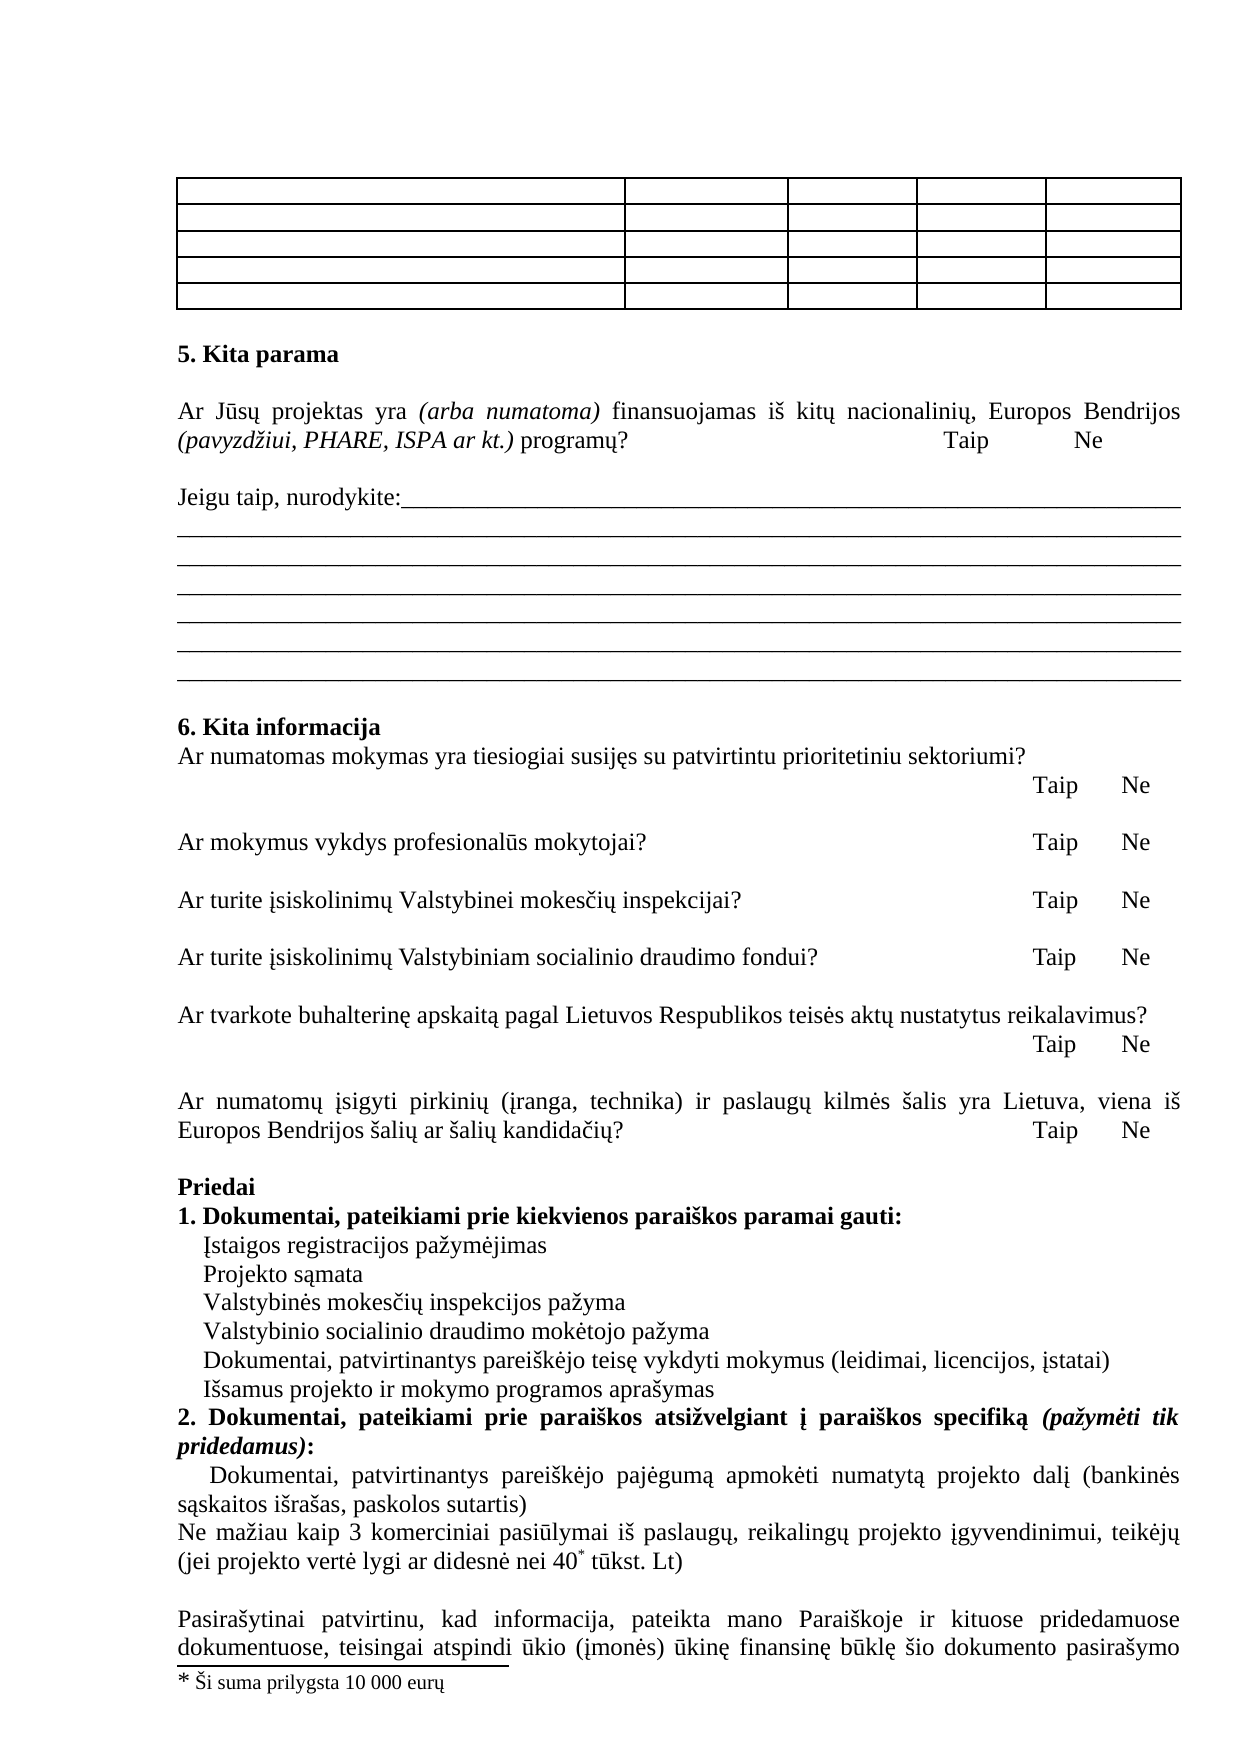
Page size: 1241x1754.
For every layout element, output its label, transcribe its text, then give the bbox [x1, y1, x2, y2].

table_cell [789, 232, 916, 256]
text Taip  Ne  [177, 770, 1181, 799]
text  Dokumentai, patvirtinantys pareiškėjo pajėgumą apmokėti numatytą projekto dalį (bankinės sąskaitos išrašas, paskolos sutartis) [177, 1460, 1181, 1517]
table_cell [626, 258, 787, 282]
text  Įstaigos registracijos pažymėjimas [177, 1230, 1181, 1259]
text Ar Jūsų projektas yra (arba numatoma) finansuojamas iš kitų nacionalinių, Europos Bendrijos (pavyzdžiui, PHARE, ISPA ar kt.) programų? Taip  Ne  [177, 396, 1181, 454]
table_cell [178, 232, 624, 256]
text  Valstybinio socialinio draudimo mokėtojo pažyma [177, 1316, 1181, 1345]
text  Dokumentai, patvirtinantys pareiškėjo teisę vykdyti mokymus (leidimai, licencijos, įstatai) [177, 1345, 1181, 1374]
text Ne mažiau kaip 3 komerciniai pasiūlymai iš paslaugų, reikalingų projekto įgyvendinimui, teikėjų (jei projekto vertė lygi ar didesnė nei 40 tūkst. Lt) [177, 1517, 1181, 1575]
text Ar turite įsiskolinimų Valstybinei mokesčių inspekcijai? Taip  Ne  [177, 885, 1181, 914]
text 2. Dokumentai, pateikiami prie paraiškos atsižvelgiant į paraiškos specifiką (pažymėti tik pridedamus): [177, 1402, 1181, 1460]
text  Projekto sąmata [177, 1259, 1181, 1287]
table_cell [1047, 205, 1180, 229]
table_cell [1047, 232, 1180, 256]
table_cell [918, 284, 1045, 308]
table_cell [178, 284, 624, 308]
text  Valstybinės mokesčių inspekcijos pažyma [177, 1287, 1181, 1316]
text  Išsamus projekto ir mokymo programos aprašymas [177, 1374, 1181, 1402]
text Ši suma prilygsta 10 000 eurų [177, 1666, 1181, 1695]
table_cell [626, 205, 787, 229]
text Jeigu taip, nurodykite: [177, 482, 1181, 511]
table_cell [626, 232, 787, 256]
text 5. Kita parama [103, 339, 1181, 367]
table_cell [918, 258, 1045, 282]
table_cell [918, 205, 1045, 229]
text Priedai [177, 1172, 1181, 1201]
text Ar mokymus vykdys profesionalūs mokytojai? Taip  Ne  [177, 827, 1181, 856]
table_cell [789, 205, 916, 229]
table_cell [178, 205, 624, 229]
table_cell [918, 232, 1045, 256]
text Taip  Ne  [177, 1029, 1181, 1057]
table_cell [626, 284, 787, 308]
text Ar numatomų įsigyti pirkinių (įranga, technika) ir paslaugų kilmės šalis yra Lietuva, viena iš Europos Bendrijos šalių ar šalių kandidačių? Taip  Ne  [177, 1086, 1181, 1144]
table_cell [178, 179, 624, 203]
table_cell [789, 179, 916, 203]
text Ar tvarkote buhalterinę apskaitą pagal Lietuvos Respublikos teisės aktų nustatytus reikalavimus? [177, 1000, 1181, 1029]
table_cell [789, 258, 916, 282]
text Pasirašytinai patvirtinu, kad informacija, pateikta mano Paraiškoje ir kituose pridedamuose dokumentuose, teisingai atspindi ūkio (įmonės) ūkinę finansinę būklę šio dokumento pasirašymo [177, 1604, 1181, 1661]
text 1. Dokumentai, pateikiami prie kiekvienos paraiškos paramai gauti: [177, 1201, 1181, 1230]
table_cell [1047, 179, 1180, 203]
table_cell [1047, 284, 1180, 308]
table_cell [178, 258, 624, 282]
text Ar turite įsiskolinimų Valstybiniam socialinio draudimo fondui? Taip  Ne  [177, 942, 1181, 971]
table_cell [626, 179, 787, 203]
table_cell [1047, 258, 1180, 282]
text 6. Kita informacija [177, 712, 1181, 741]
table_cell [918, 179, 1045, 203]
text Ar numatomas mokymas yra tiesiogiai susijęs su patvirtintu prioritetiniu sektoriumi? [177, 741, 1181, 770]
table_cell [789, 284, 916, 308]
